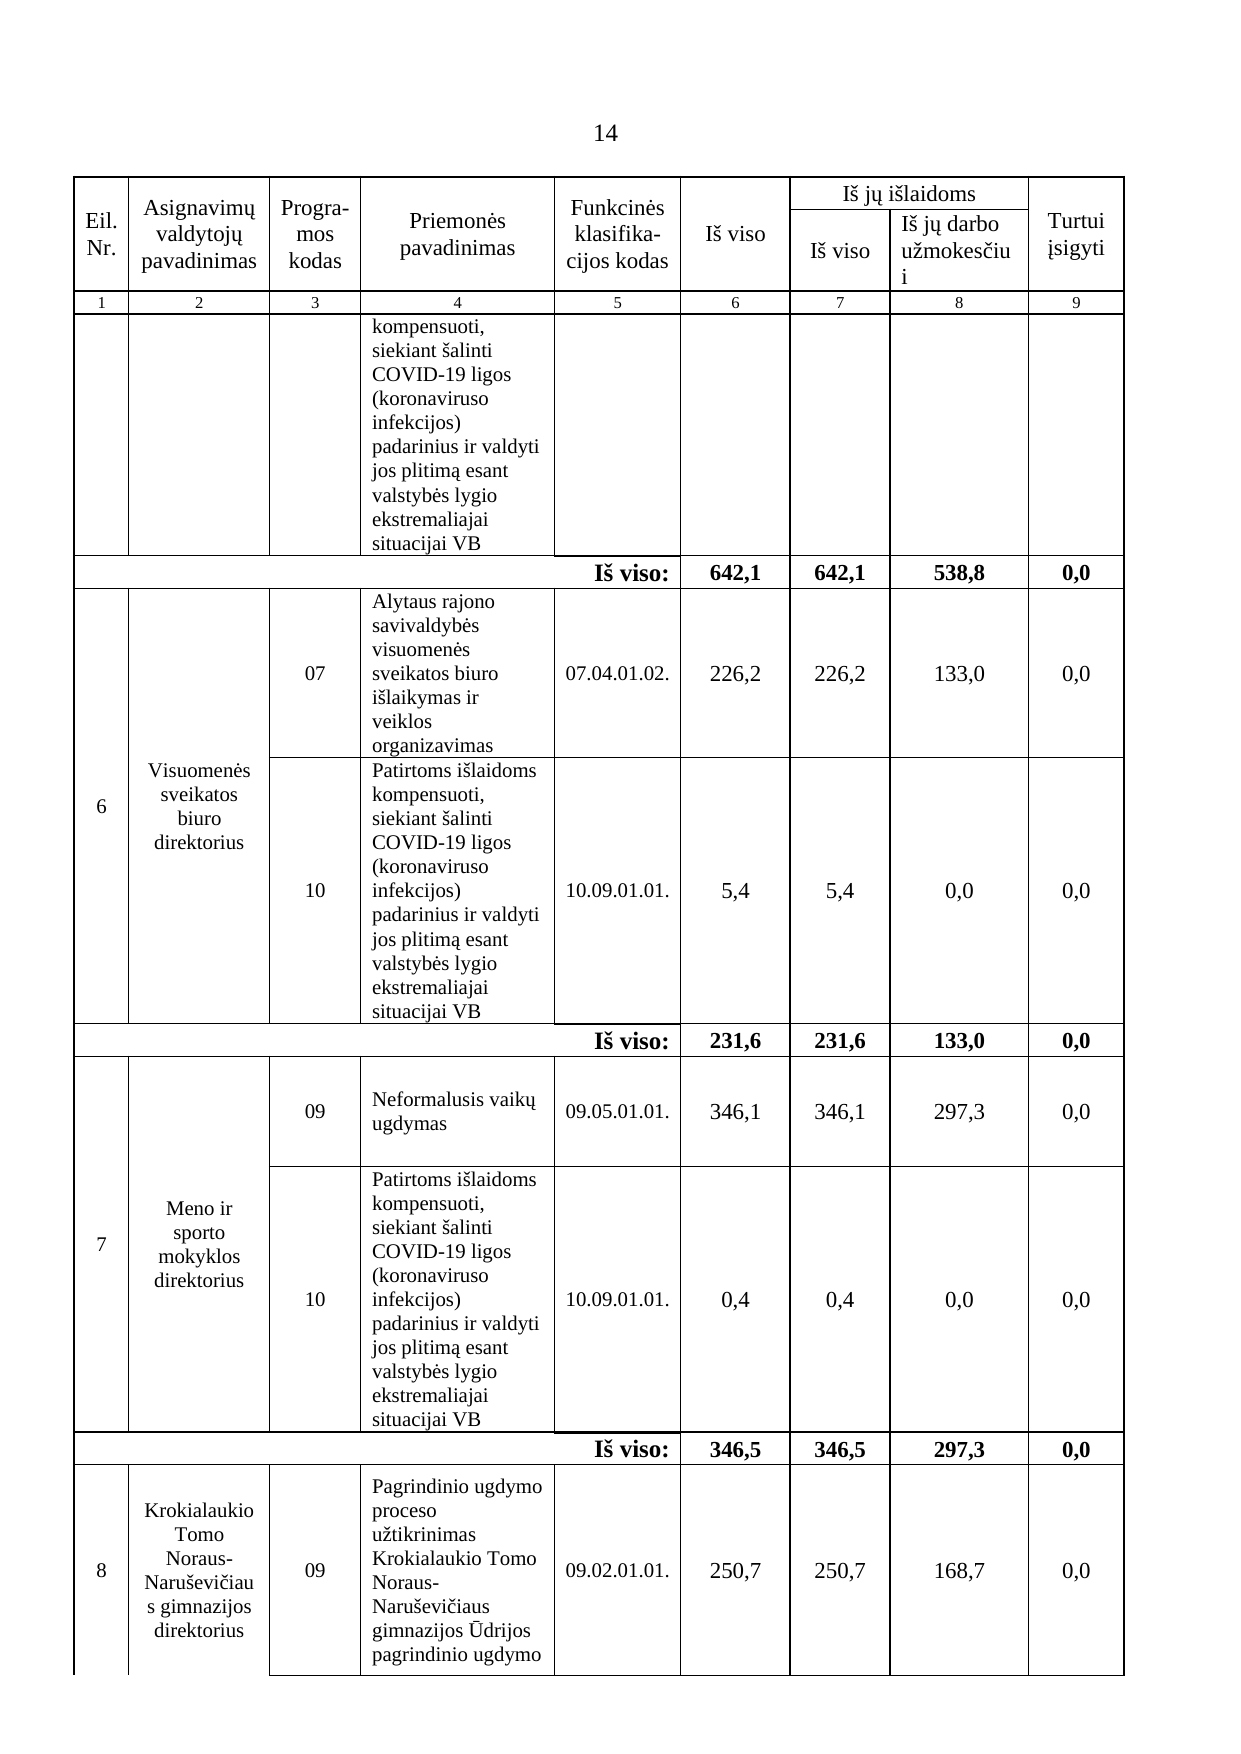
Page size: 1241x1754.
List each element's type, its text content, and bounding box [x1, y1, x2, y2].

table_cell 0,4 [791, 1167, 889, 1431]
table_cell 0,0 [891, 1167, 1028, 1431]
table_cell 07 [270, 589, 360, 757]
table_cell 346,1 [791, 1057, 889, 1166]
table_header Eil. Nr. [75, 178, 128, 289]
table_cell [891, 315, 1028, 555]
table_cell Meno ir sporto mokyklos direktorius [129, 1057, 269, 1431]
table_cell Iš jų darbo užmokesčiui [891, 210, 1028, 289]
table_cell kompensuoti, siekiant šalinti COVID-19 ligos (koronaviruso infekcijos) padarinius ir valdyti jos plitimą esant valstybės lygio ekstremaliajai situacijai VB [361, 315, 554, 555]
table_cell 3 [270, 292, 360, 313]
table_cell 07.04.01.02. [555, 589, 680, 757]
table_header Iš viso [681, 178, 789, 289]
table_cell 9 [1029, 292, 1123, 313]
table_cell 10.09.01.01. [555, 1167, 680, 1431]
table_header Asignavimų valdytojų pavadinimas [129, 178, 269, 289]
table_cell 0,0 [1029, 1433, 1123, 1464]
table_cell 5,4 [791, 758, 889, 1023]
table_cell Neformalusis vaikų ugdymas [361, 1057, 554, 1166]
table_cell 8 [891, 292, 1028, 313]
table_cell 7 [791, 292, 889, 313]
table_cell 538,8 [891, 556, 1028, 587]
table_cell Iš viso: [75, 1433, 680, 1464]
table_cell 8 [75, 1465, 128, 1674]
table_cell 0,0 [891, 758, 1028, 1023]
table_cell Iš viso: [75, 1024, 680, 1056]
table_cell 226,2 [681, 589, 789, 757]
table_cell 0,0 [1029, 1465, 1123, 1674]
table_cell 0,0 [1029, 556, 1123, 587]
table_cell [681, 315, 789, 555]
table_cell [129, 315, 269, 555]
table_cell Patirtoms išlaidoms kompensuoti, siekiant šalinti COVID-19 ligos (koronaviruso infekcijos) padarinius ir valdyti jos plitimą esant valstybės lygio ekstremaliajai situacijai VB [361, 758, 554, 1023]
table_cell 231,6 [681, 1024, 789, 1056]
table_cell 231,6 [791, 1024, 889, 1056]
table_cell 346,1 [681, 1057, 789, 1166]
table_cell 642,1 [791, 556, 889, 587]
table_cell 642,1 [681, 556, 789, 587]
table_cell 346,5 [681, 1433, 789, 1464]
table_cell 09 [270, 1465, 360, 1674]
table_cell 09 [270, 1057, 360, 1166]
table_cell 297,3 [891, 1433, 1028, 1464]
table_cell 297,3 [891, 1057, 1028, 1166]
table_cell [555, 315, 680, 555]
table_cell Patirtoms išlaidoms kompensuoti, siekiant šalinti COVID-19 ligos (koronaviruso infekcijos) padarinius ir valdyti jos plitimą esant valstybės lygio ekstremaliajai situacijai VB [361, 1167, 554, 1431]
table_cell 10.09.01.01. [555, 758, 680, 1023]
table_cell 0,0 [1029, 758, 1123, 1023]
table_cell 6 [681, 292, 789, 313]
table_cell 0,0 [1029, 1024, 1123, 1056]
table_cell 133,0 [891, 1024, 1028, 1056]
table_cell 5 [555, 292, 680, 313]
table_cell 10 [270, 1167, 360, 1431]
table_cell Pagrindinio ugdymo proceso užtikrinimas Krokialaukio Tomo Noraus-Naruševičiaus gimnazijos Ūdrijos pagrindinio ugdymo [361, 1465, 554, 1674]
table_cell 09.05.01.01. [555, 1057, 680, 1166]
table_cell Visuomenės sveikatos biuro direktorius [129, 589, 269, 1023]
table_cell 7 [75, 1057, 128, 1431]
table_cell 250,7 [681, 1465, 789, 1674]
table_cell 133,0 [891, 589, 1028, 757]
table_cell Krokialaukio Tomo Noraus-Naruševičiaus gimnazijos direktorius [129, 1465, 269, 1674]
table_cell [270, 315, 360, 555]
table_cell 0,0 [1029, 1057, 1123, 1166]
table_cell 5,4 [681, 758, 789, 1023]
table_header Progra-mos kodas [270, 178, 360, 289]
table_cell 0,4 [681, 1167, 789, 1431]
table_header Priemonės pavadinimas [361, 178, 554, 289]
table_header Iš jų išlaidoms [791, 178, 1028, 208]
table_header Funkcinės klasifika-cijos kodas [555, 178, 680, 289]
table_header Turtui įsigyti [1029, 178, 1123, 289]
table_cell 2 [129, 292, 269, 313]
table_cell 168,7 [891, 1465, 1028, 1674]
table_cell 1 [75, 292, 128, 313]
table_cell 0,0 [1029, 1167, 1123, 1431]
table_cell Iš viso: [75, 556, 680, 587]
table_cell [1029, 315, 1123, 555]
table_cell 4 [361, 292, 554, 313]
table_cell 6 [75, 589, 128, 1023]
table_cell 346,5 [791, 1433, 889, 1464]
table_cell 09.02.01.01. [555, 1465, 680, 1674]
table_cell 226,2 [791, 589, 889, 757]
table_cell 10 [270, 758, 360, 1023]
table_cell [791, 315, 889, 555]
table_cell 0,0 [1029, 589, 1123, 757]
table_cell [75, 315, 128, 555]
table_cell 250,7 [791, 1465, 889, 1674]
table_cell Iš viso [791, 210, 889, 289]
table_cell Alytaus rajono savivaldybės visuomenės sveikatos biuro išlaikymas ir veiklos organizavimas [361, 589, 554, 757]
